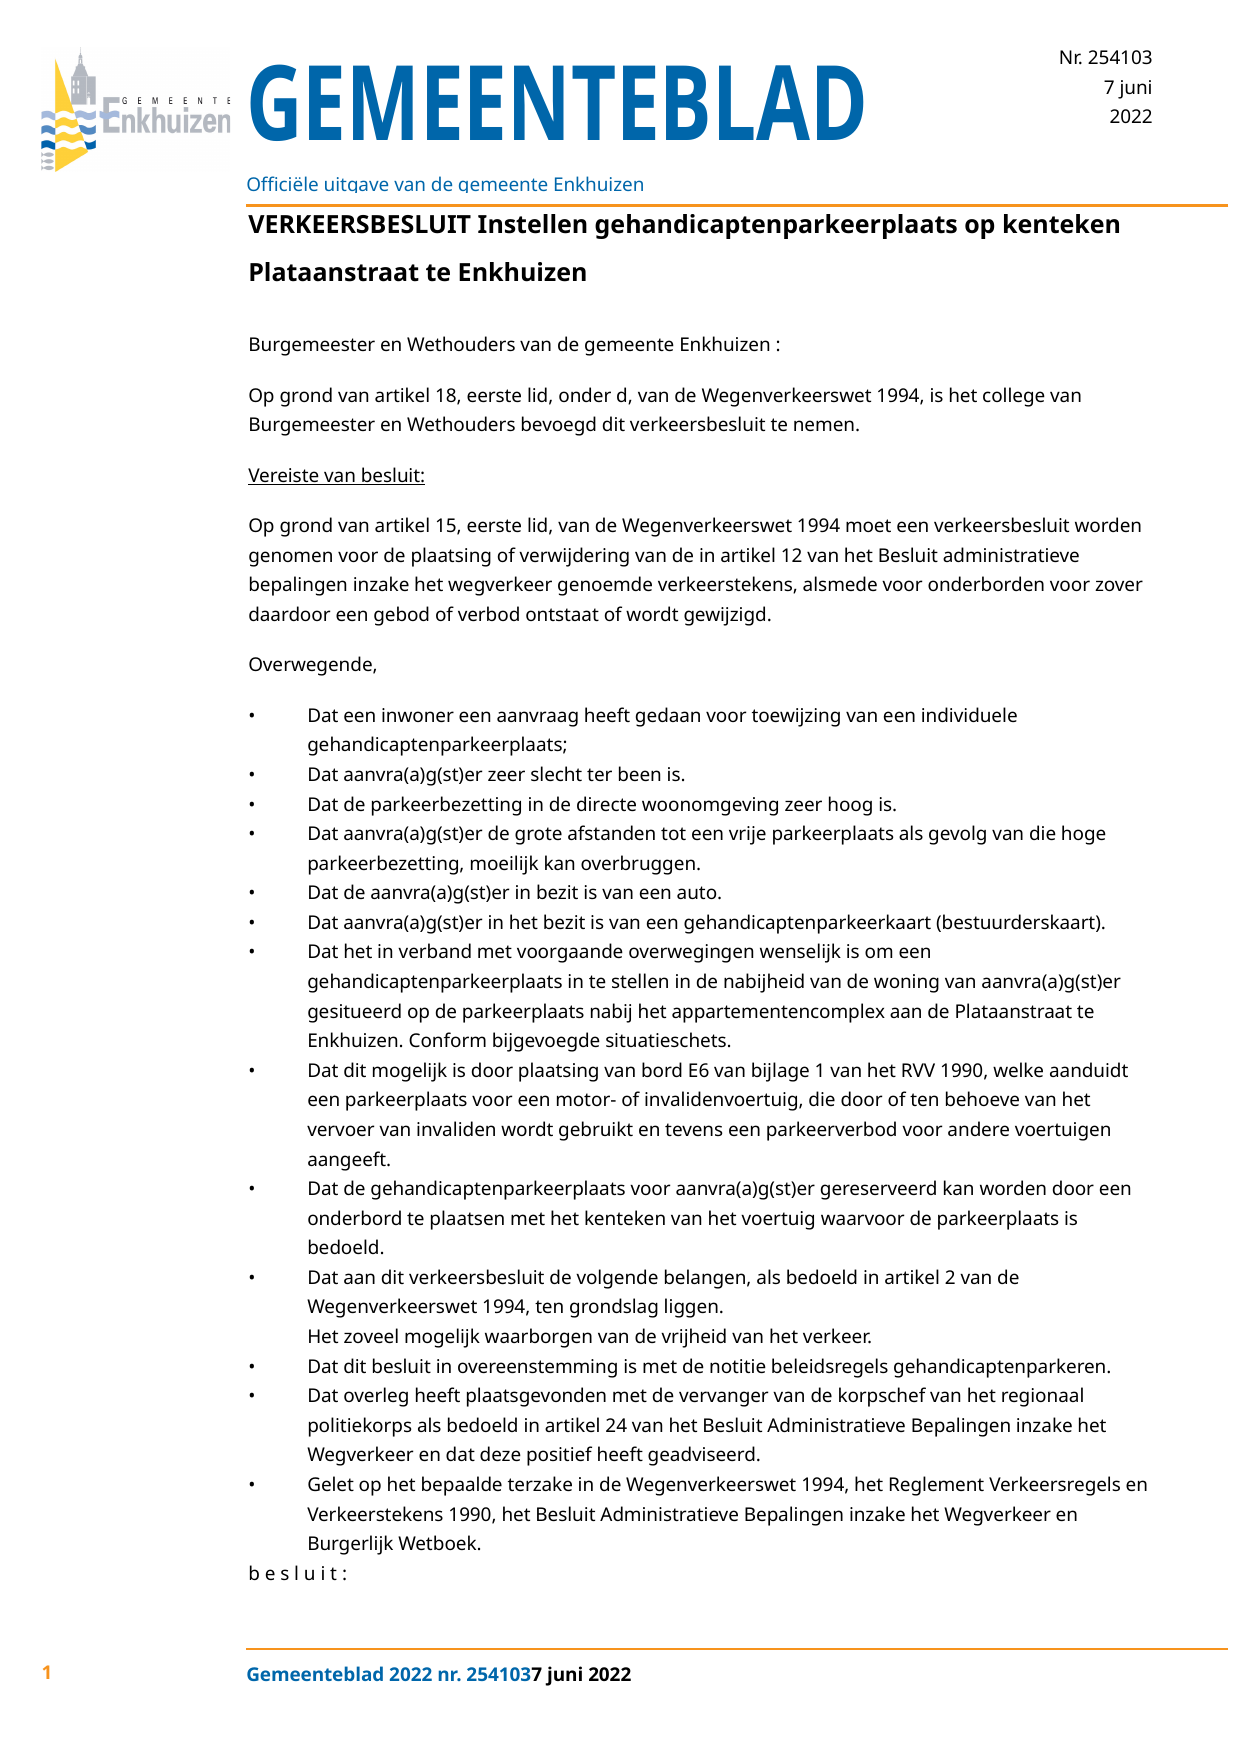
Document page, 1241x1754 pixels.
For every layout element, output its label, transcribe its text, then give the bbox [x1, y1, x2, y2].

list Dat de parkeerbezetting in de directe woonomgeving zeer hoog is. [248, 791, 1152, 816]
text Op grond van artikel 15, eerste lid, van de Wegenverkeerswet 1994 moet een verkeersbesluit worden genomen voor de plaatsing of verwijdering van de in artikel 12 van het Besluit administratieve bepalingen inzake het wegverkeer genoemde verkeerstekens, alsmede voor onderborden voor zover daardoor een gebod of verbod ontstaat of wordt gewijzigd. [248, 512, 1152, 627]
text b e s l u i t : [248, 1560, 1152, 1586]
text Vereiste van besluit: [248, 462, 1152, 488]
list Dat aanvra(a)g(st)er zeer slecht ter been is. [248, 761, 1152, 787]
list Dat overleg heeft plaatsgevonden met de vervanger van de korpschef van het regionaal politiekorps als bedoeld in artikel 24 van het Besluit Administratieve Bepalingen inzake het Wegverkeer en dat deze positief heeft geadviseerd. [248, 1382, 1152, 1467]
text Op grond van artikel 18, eerste lid, onder d, van de Wegenverkeerswet 1994, is het college van Burgemeester en Wethouders bevoegd dit verkeersbesluit te nemen. [248, 382, 1152, 437]
list Dat een inwoner een aanvraag heeft gedaan voor toewijzing van een individuele gehandicaptenparkeerplaats; [248, 702, 1152, 757]
list Dat het in verband met voorgaande overwegingen wenselijk is om een gehandicaptenparkeerplaats in te stellen in de nabijheid van de woning van aanvra(a)g(st)er gesitueerd op de parkeerplaats nabij het appartementencomplex aan de Plataanstraat te Enkhuizen. Conform bijgevoegde situatieschets. [248, 939, 1152, 1053]
list Dat dit mogelijk is door plaatsing van bord E6 van bijlage 1 van het RVV 1990, welke aanduidt een parkeerplaats voor een motor- of invalidenvoertuig, die door of ten behoeve van het vervoer van invaliden wordt gebruikt en tevens een parkeerverbod voor andere voertuigen aangeeft. [248, 1057, 1152, 1171]
list Dat aan dit verkeersbesluit de volgende belangen, als bedoeld in artikel 2 van de Wegenverkeerswet 1994, ten grondslag liggen. [248, 1264, 1152, 1319]
picture [41, 47, 231, 172]
list Dat de gehandicaptenparkeerplaats voor aanvra(a)g(st)er gereserveerd kan worden door een onderbord te plaatsen met het kenteken van het voertuig waarvoor de parkeerplaats is bedoeld. [248, 1175, 1152, 1260]
list Het zoveel mogelijk waarborgen van de vrijheid van het verkeer. [248, 1323, 1152, 1349]
text Overwegende, [248, 652, 1152, 677]
list Dat de aanvra(a)g(st)er in bezit is van een auto. [248, 879, 1152, 905]
list Dat dit besluit in overeenstemming is met de notitie beleidsregels gehandicaptenparkeren. [248, 1353, 1152, 1378]
list Gelet op het bepaalde terzake in de Wegenverkeerswet 1994, het Reglement Verkeersregels en Verkeerstekens 1990, het Besluit Administratieve Bepalingen inzake het Wegverkeer en Burgerlijk Wetboek. [248, 1471, 1152, 1556]
list Dat aanvra(a)g(st)er in het bezit is van een gehandicaptenparkeerkaart (bestuurderskaart). [248, 909, 1152, 935]
list Dat aanvra(a)g(st)er de grote afstanden tot een vrije parkeerplaats als gevolg van die hoge parkeerbezetting, moeilijk kan overbruggen. [248, 820, 1152, 876]
text VERKEERSBESLUIT Instellen gehandicaptenparkeerplaats op kenteken Plataanstraat te Enkhuizen [248, 207, 1152, 288]
text Burgemeester en Wethouders van de gemeente Enkhuizen : [248, 332, 1152, 357]
